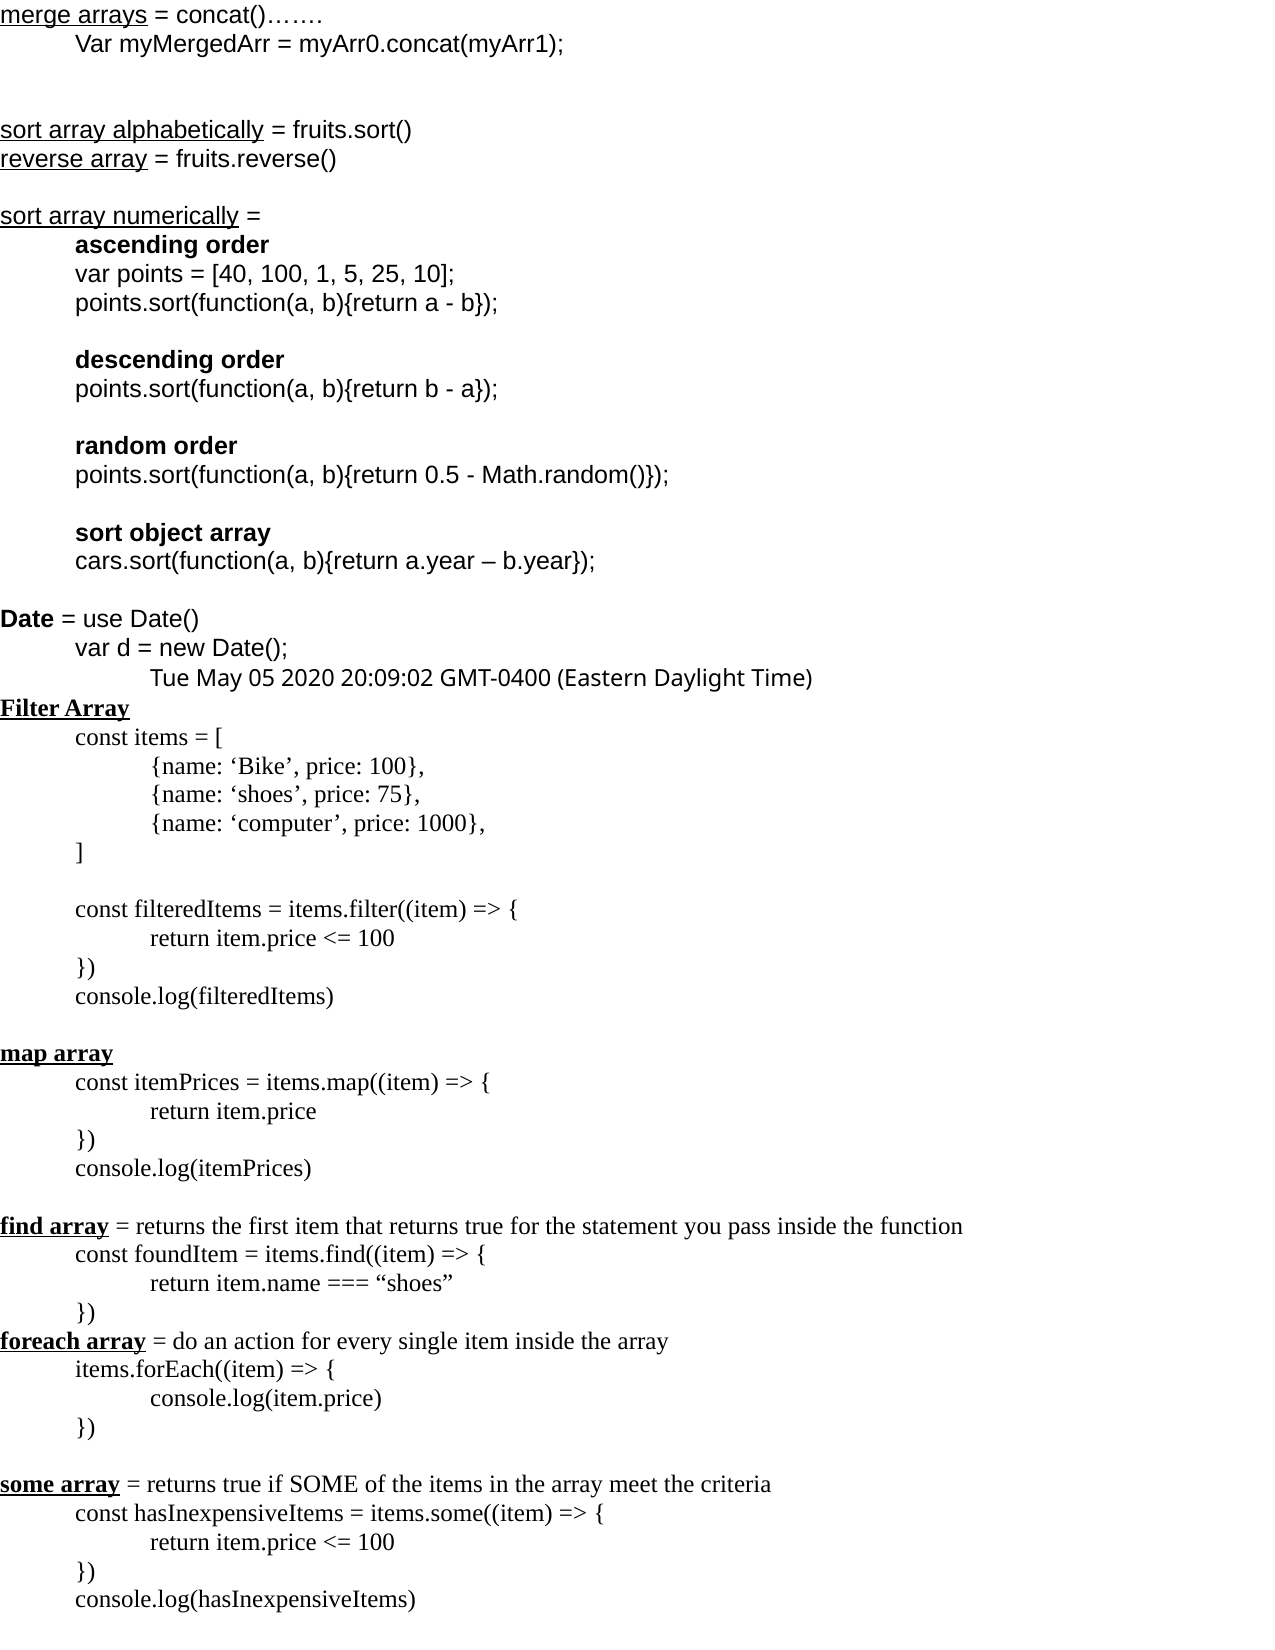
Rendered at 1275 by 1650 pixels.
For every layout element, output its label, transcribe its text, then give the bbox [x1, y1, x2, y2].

text console.log(item.price) [75, 1383, 1275, 1412]
text }) [75, 952, 1275, 981]
text console.log(filteredItems) [75, 981, 1275, 1009]
text }) [0, 1297, 1275, 1326]
text Var myMergedArr = myArr0.concat(myArr1); [0, 29, 1275, 57]
text const foundItem = items.find((item) => { [0, 1239, 1275, 1268]
text descending order [0, 345, 1275, 374]
text var points = [40, 100, 1, 5, 25, 10]; [0, 259, 1275, 287]
text some array = returns true if SOME of the items in the array meet the criteria [0, 1469, 1275, 1498]
text return item.price <= 100 [75, 923, 1275, 952]
text sort array alphabetically = fruits.sort() [0, 115, 1275, 144]
text Filter Array [0, 693, 1275, 722]
text }) [0, 1556, 1275, 1584]
text merge arrays = concat()……. [0, 0, 1275, 29]
text Tue May 05 2020 20:09:02 GMT-0400 (Eastern Daylight Time) [0, 661, 1275, 693]
text ] [75, 837, 1275, 866]
text reverse array = fruits.reverse() [0, 144, 1275, 172]
text const itemPrices = items.map((item) => { [0, 1067, 1275, 1096]
text find array = returns the first item that returns true for the statement you pass inside the function [0, 1211, 1275, 1239]
text {name: ‘shoes’, price: 75}, [75, 779, 1275, 808]
text sort object array [0, 517, 1275, 546]
text return item.price [75, 1096, 1275, 1124]
text items.forEach((item) => { [0, 1354, 1275, 1383]
text cars.sort(function(a, b){return a.year – b.year}); [0, 546, 1275, 575]
text points.sort(function(a, b){return b - a}); [0, 374, 1275, 402]
text const items = [ [75, 722, 1275, 751]
text random order [0, 431, 1275, 460]
text const hasInexpensiveItems = items.some((item) => { [0, 1498, 1275, 1527]
text console.log(hasInexpensiveItems) [0, 1584, 1275, 1613]
text console.log(itemPrices) [0, 1153, 1275, 1182]
text {name: ‘computer’, price: 1000}, [75, 808, 1275, 837]
text var d = new Date(); [0, 632, 1275, 661]
text map array [0, 1038, 1275, 1067]
text points.sort(function(a, b){return 0.5 - Math.random()}); [0, 460, 1275, 489]
text sort array numerically = [0, 201, 1275, 230]
text ascending order [0, 230, 1275, 259]
text return item.name === “shoes” [75, 1268, 1275, 1297]
text {name: ‘Bike’, price: 100}, [75, 751, 1275, 779]
text }) [0, 1124, 1275, 1153]
text Date = use Date() [0, 604, 1275, 632]
text foreach array = do an action for every single item inside the array [0, 1326, 1275, 1354]
text }) [0, 1412, 1275, 1441]
text const filteredItems = items.filter((item) => { [75, 894, 1275, 923]
text return item.price <= 100 [75, 1527, 1275, 1556]
text points.sort(function(a, b){return a - b}); [0, 287, 1275, 316]
